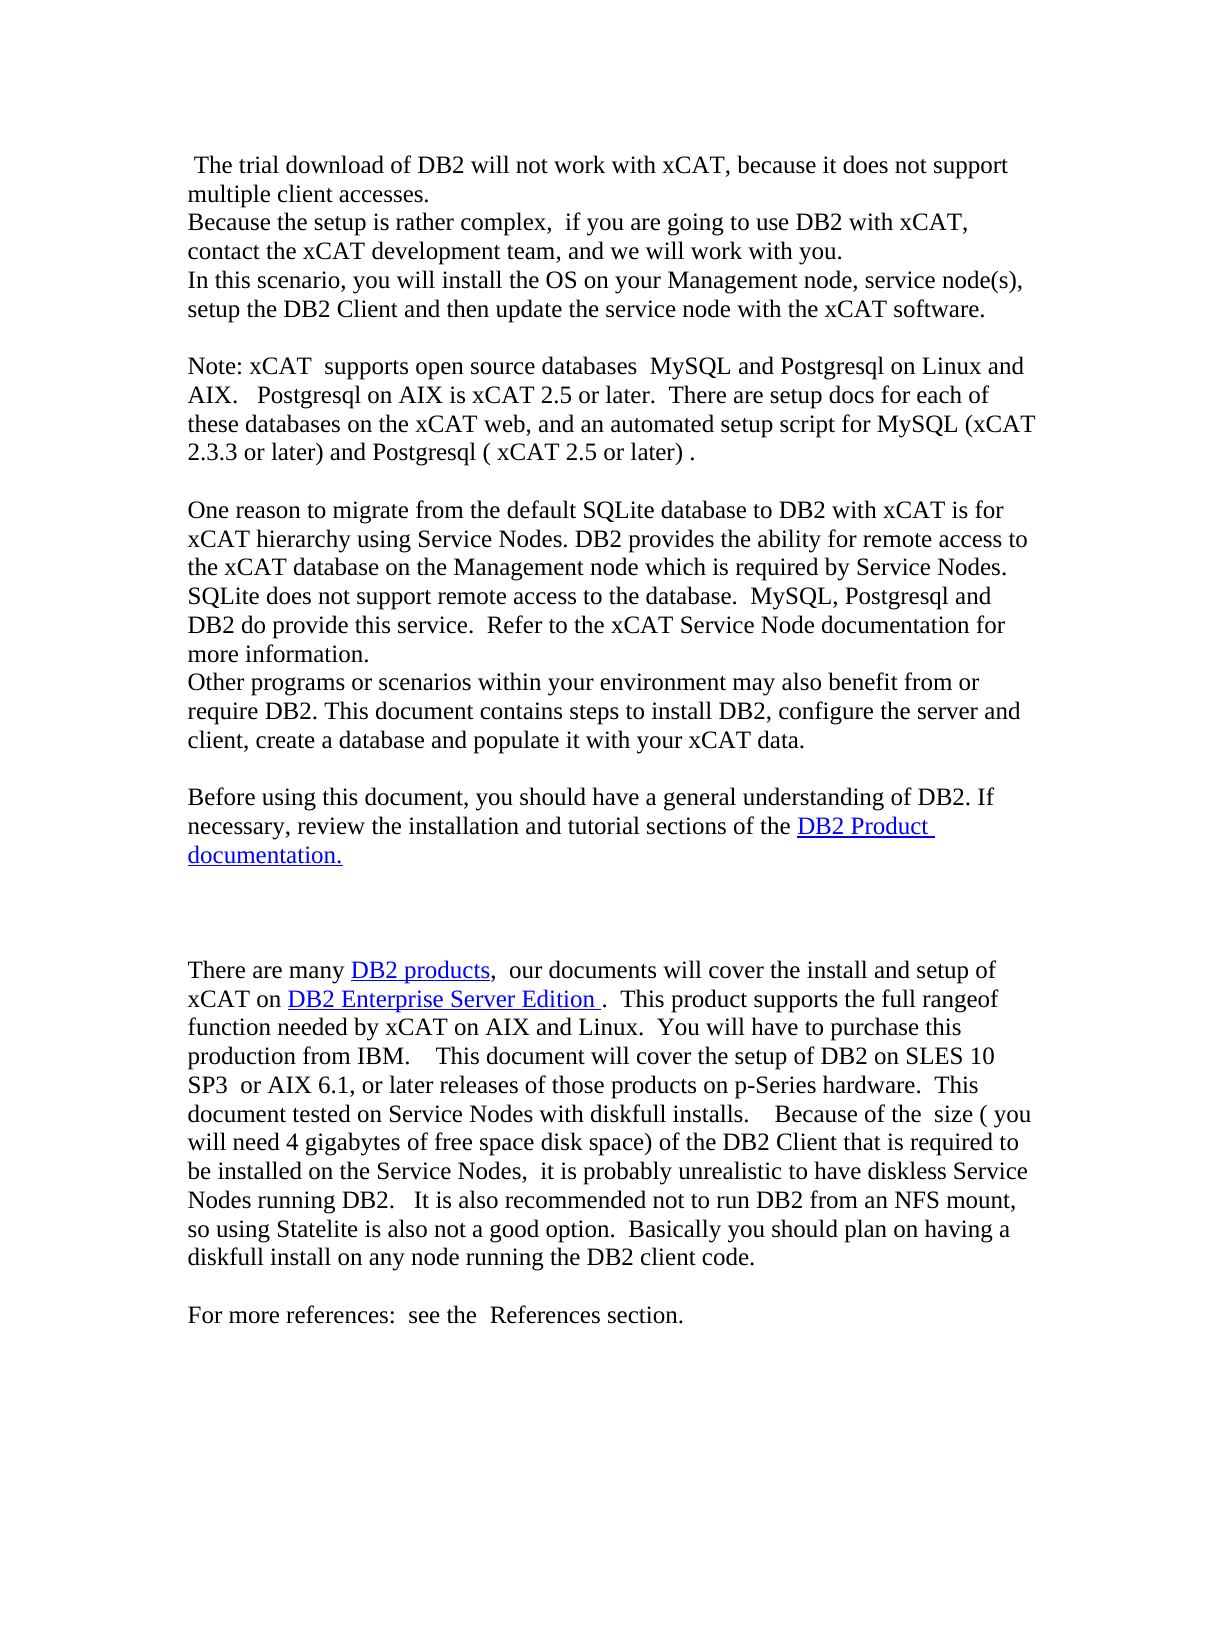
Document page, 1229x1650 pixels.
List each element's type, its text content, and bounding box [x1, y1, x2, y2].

list Before using this document, you should have a general understanding of DB2. If necessary, review the installation and tutorial sections of the DB2 Product documentation. [150, 754, 1041, 869]
text Because the setup is rather complex, if you are going to use DB2 with xCAT, contact the xCAT development team, and we will work with you. [187, 207, 1041, 265]
text In this scenario, you will install the OS on your Management node, service node(s), setup the DB2 Client and then update the service node with the xCAT software. [187, 265, 1041, 322]
text The trial download of DB2 will not work with xCAT, because it does not support multiple client accesses. [187, 150, 1041, 207]
text Other programs or scenarios within your environment may also benefit from or require DB2. This document contains steps to install DB2, configure the server and client, create a database and populate it with your xCAT data. [187, 667, 1041, 754]
text There are many DB2 products, our documents will cover the install and setup of xCAT on DB2 Enterprise Server Edition . This product supports the full rangeof function needed by xCAT on AIX and Linux. You will have to purchase this production from IBM. This document will cover the setup of DB2 on SLES 10 SP3 or AIX 6.1, or later releases of those products on p-Series hardware. This document tested on Service Nodes with diskfull installs. Because of the size ( you will need 4 gigabytes of free space disk space) of the DB2 Client that is required to be installed on the Service Nodes, it is probably unrealistic to have diskless Service Nodes running DB2. It is also recommended not to run DB2 from an NFS mount, so using Statelite is also not a good option. Basically you should plan on having a diskfull install on any node running the DB2 client code. [150, 955, 1041, 1271]
text For more references: see the References section. [150, 1300, 1041, 1329]
text Note: xCAT supports open source databases MySQL and Postgresql on Linux and AIX. Postgresql on AIX is xCAT 2.5 or later. There are setup docs for each of these databases on the xCAT web, and an automated setup script for MySQL (xCAT 2.3.3 or later) and Postgresql ( xCAT 2.5 or later) . [187, 351, 1041, 466]
text One reason to migrate from the default SQLite database to DB2 with xCAT is for xCAT hierarchy using Service Nodes. DB2 provides the ability for remote access to the xCAT database on the Management node which is required by Service Nodes. SQLite does not support remote access to the database. MySQL, Postgresql and DB2 do provide this service. Refer to the xCAT Service Node documentation for more information. [187, 495, 1041, 667]
